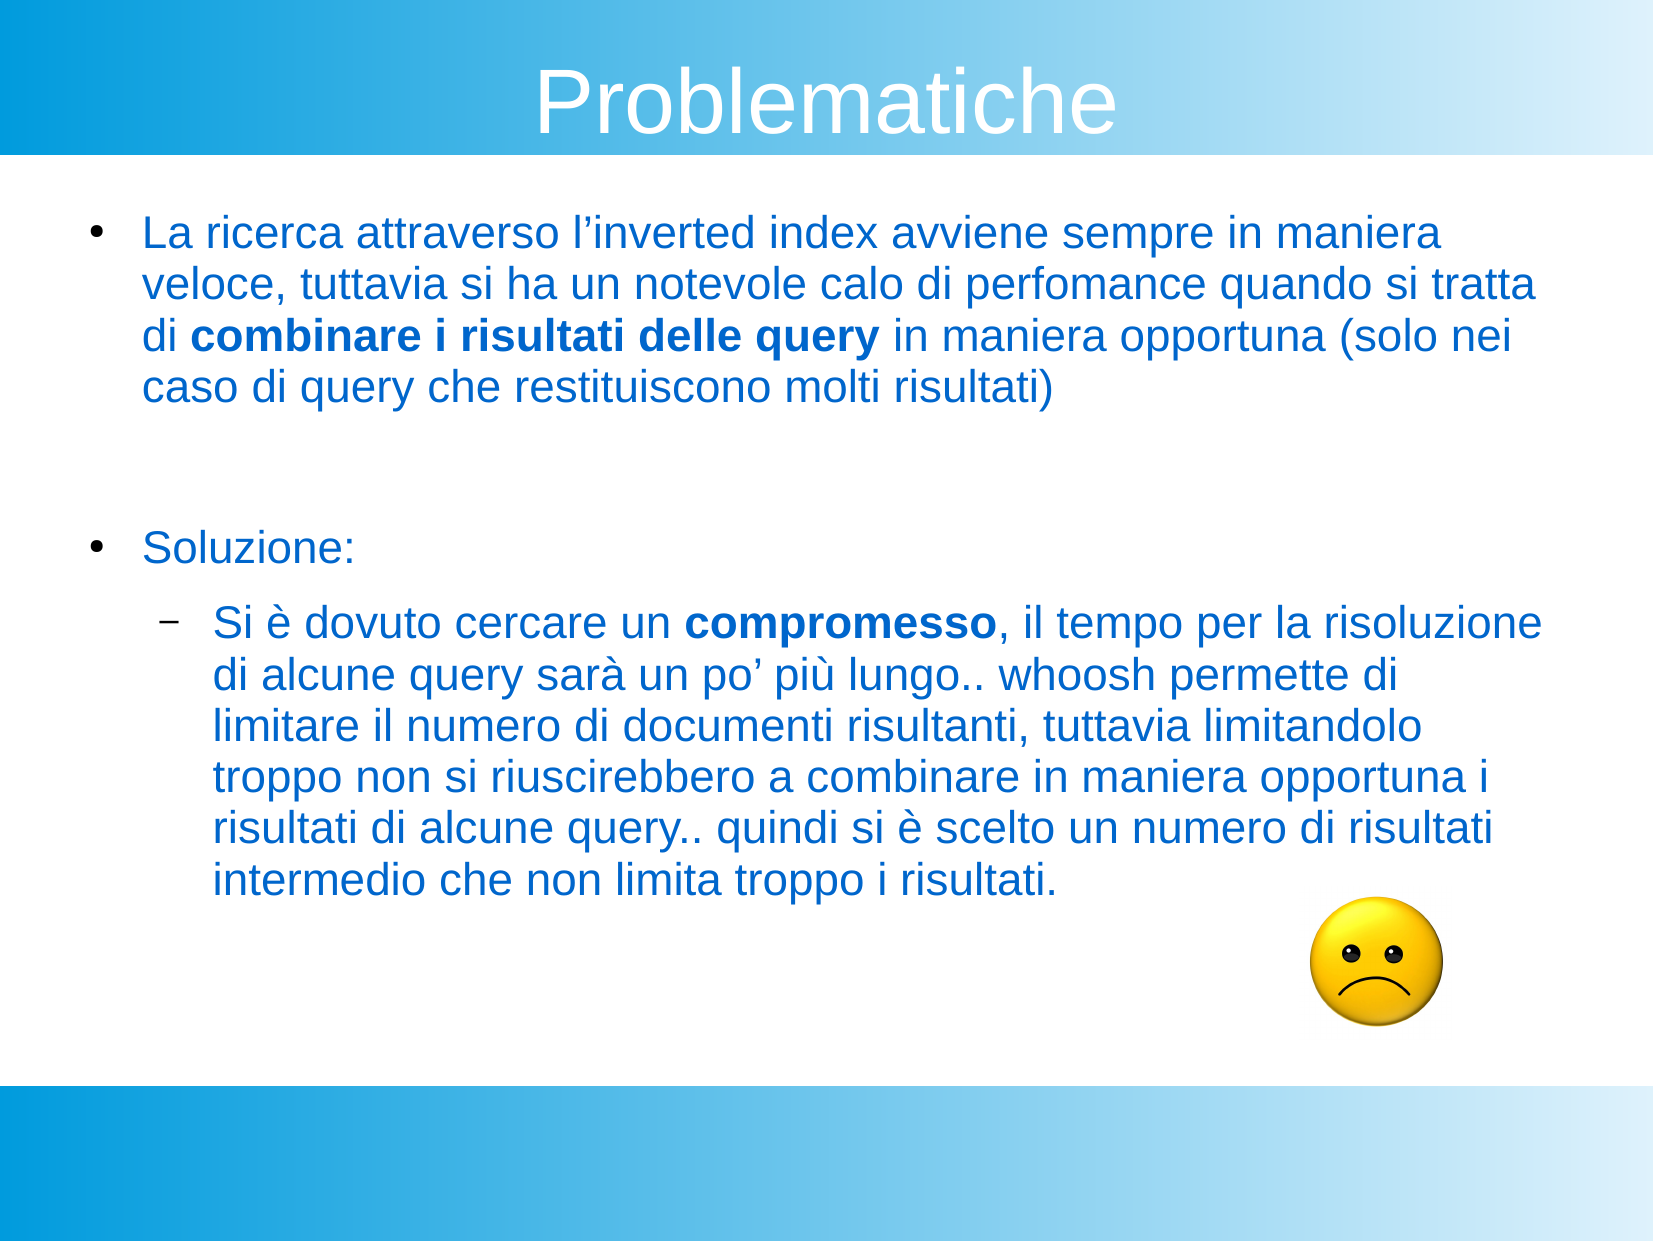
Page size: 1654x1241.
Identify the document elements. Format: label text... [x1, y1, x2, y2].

list La ricerca attraverso l’inverted index avviene sempre in maniera veloce, tuttavia si ha un notevole calo di perfomance quando si tratta di combinare i risultati delle query in maniera opportuna (solo nei caso di query che restituiscono molti risultati) Soluzione: Si è dovuto cercare un compromesso, il tempo per la risoluzione di alcune query sarà un po’ più lungo.. whoosh permette di limitare il numero di documenti risultanti, tuttavia limitandolo troppo non si riuscirebbero a combinare in maniera opportuna i risultati di alcune query.. quindi si è scelto un numero di risultati intermedio che non limita troppo i risultati. [70, 207, 1560, 1028]
title Problematiche [82, 49, 1571, 155]
picture [1299, 886, 1452, 1040]
